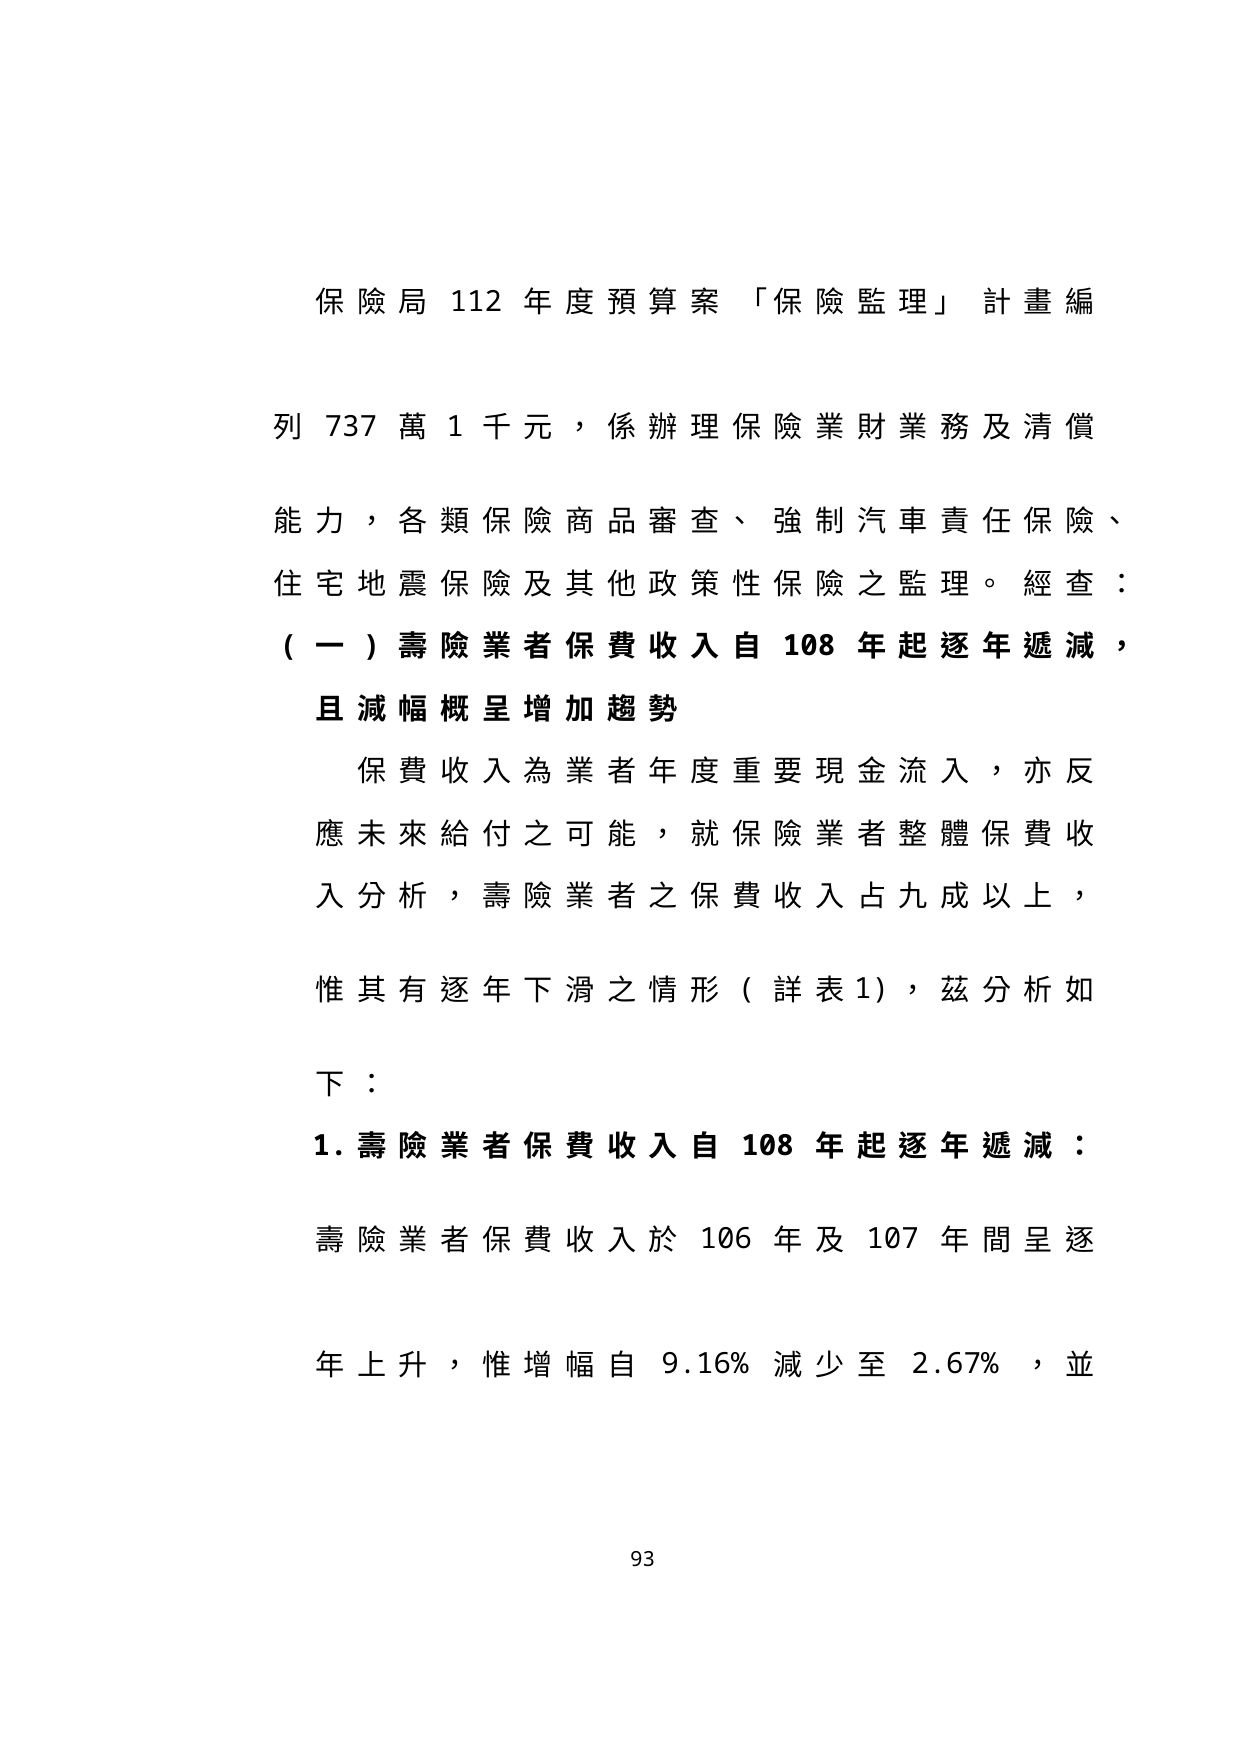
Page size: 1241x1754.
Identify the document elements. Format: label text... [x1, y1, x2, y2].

text 保險局112年度預算案「保險監理」計畫編列737萬1千元，係辦理保險業財業務及清償能力，各類保險商品審查、強制汽車責任保險、住宅地震保險及其他政策性保險之監理。經查： [243, 227, 1101, 602]
text 保費收入為業者年度重要現金流入，亦反應未來給付之可能，就保險業者整體保費收入分析，壽險業者之保費收入占九成以上，惟其有逐年下滑之情形(詳表1)，茲分析如下： [272, 727, 1101, 1102]
text (一)壽險業者保費收入自108年起逐年遞減，且減幅概呈增加趨勢 [243, 602, 1101, 727]
text 1.壽險業者保費收入自108年起逐年遞減：壽險業者保費收入於106年及107年間呈逐年上升，惟增幅自9.16%減少至2.67%，並 [272, 1102, 1101, 1415]
